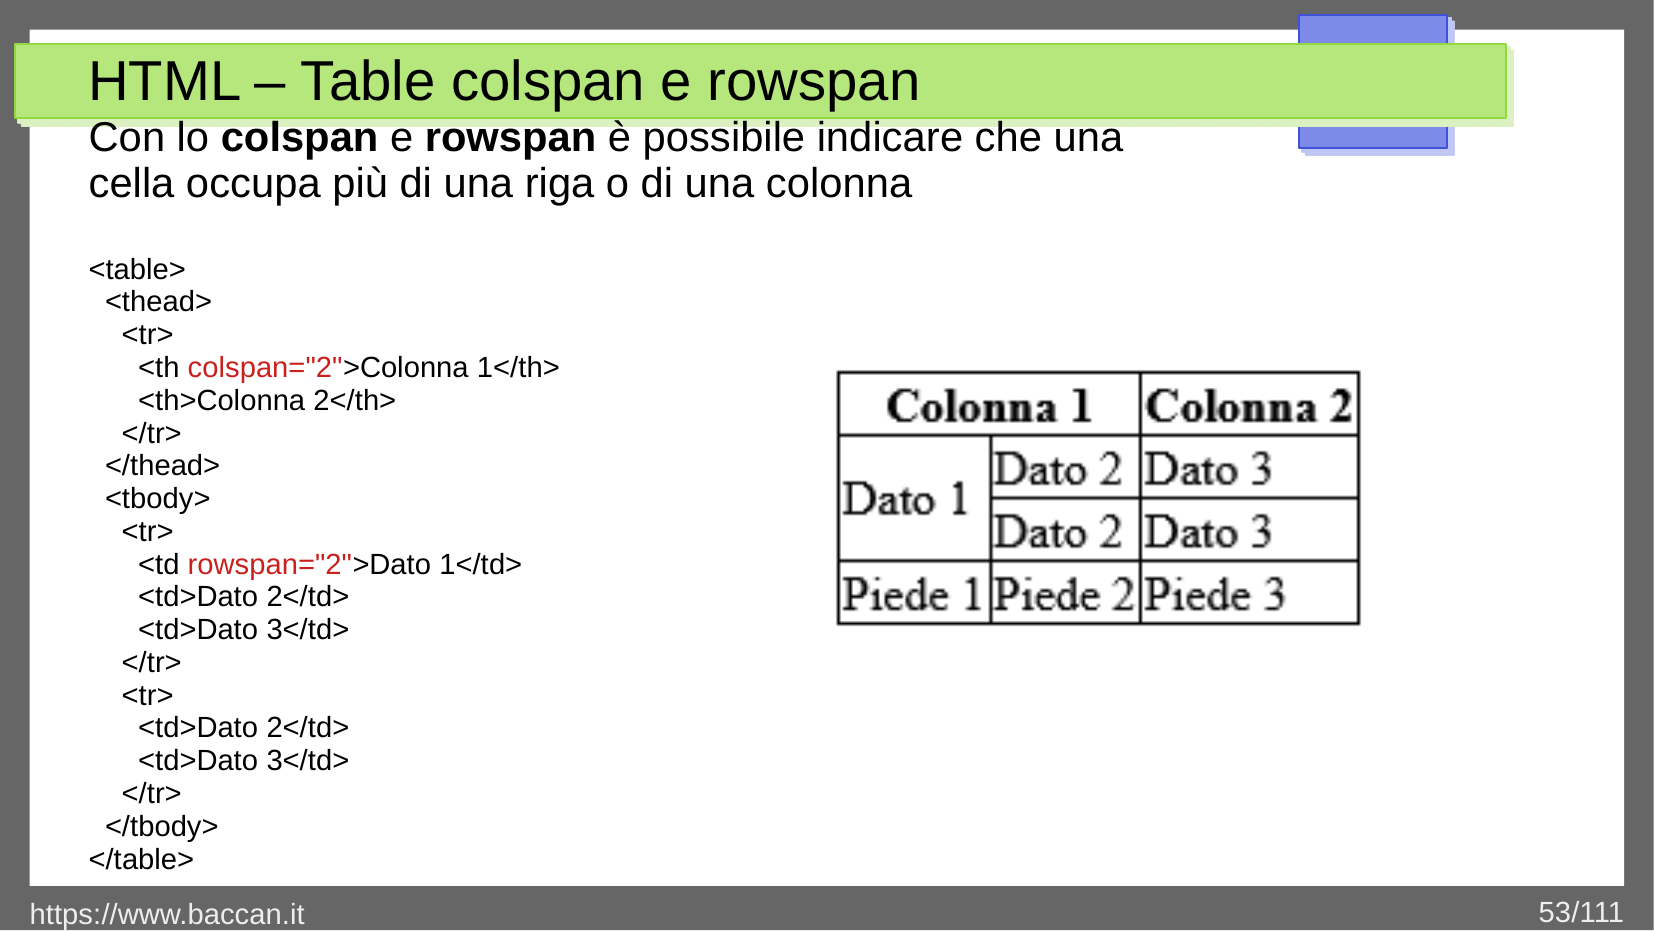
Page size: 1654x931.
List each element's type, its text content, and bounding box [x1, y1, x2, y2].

title HTML – Table colspan e rowspan [88, 44, 1506, 113]
picture [826, 354, 1385, 650]
text_box Con lo colspan e rowspan è possibile indicare che una cella occupa più di una riga o di una colonna <table> <thead> <tr> <th colspan="2">Colonna 1</th> <th>Colonna 2</th> </tr> </thead> <tbody> <tr> <td rowspan="2">Dato 1</td> <td>Dato 2</td> <td>Dato 3</td> </tr> <tr> <td>Dato 2</td> <td>Dato 3</td> </tr> </tbody> </table> [88, 113, 1565, 876]
